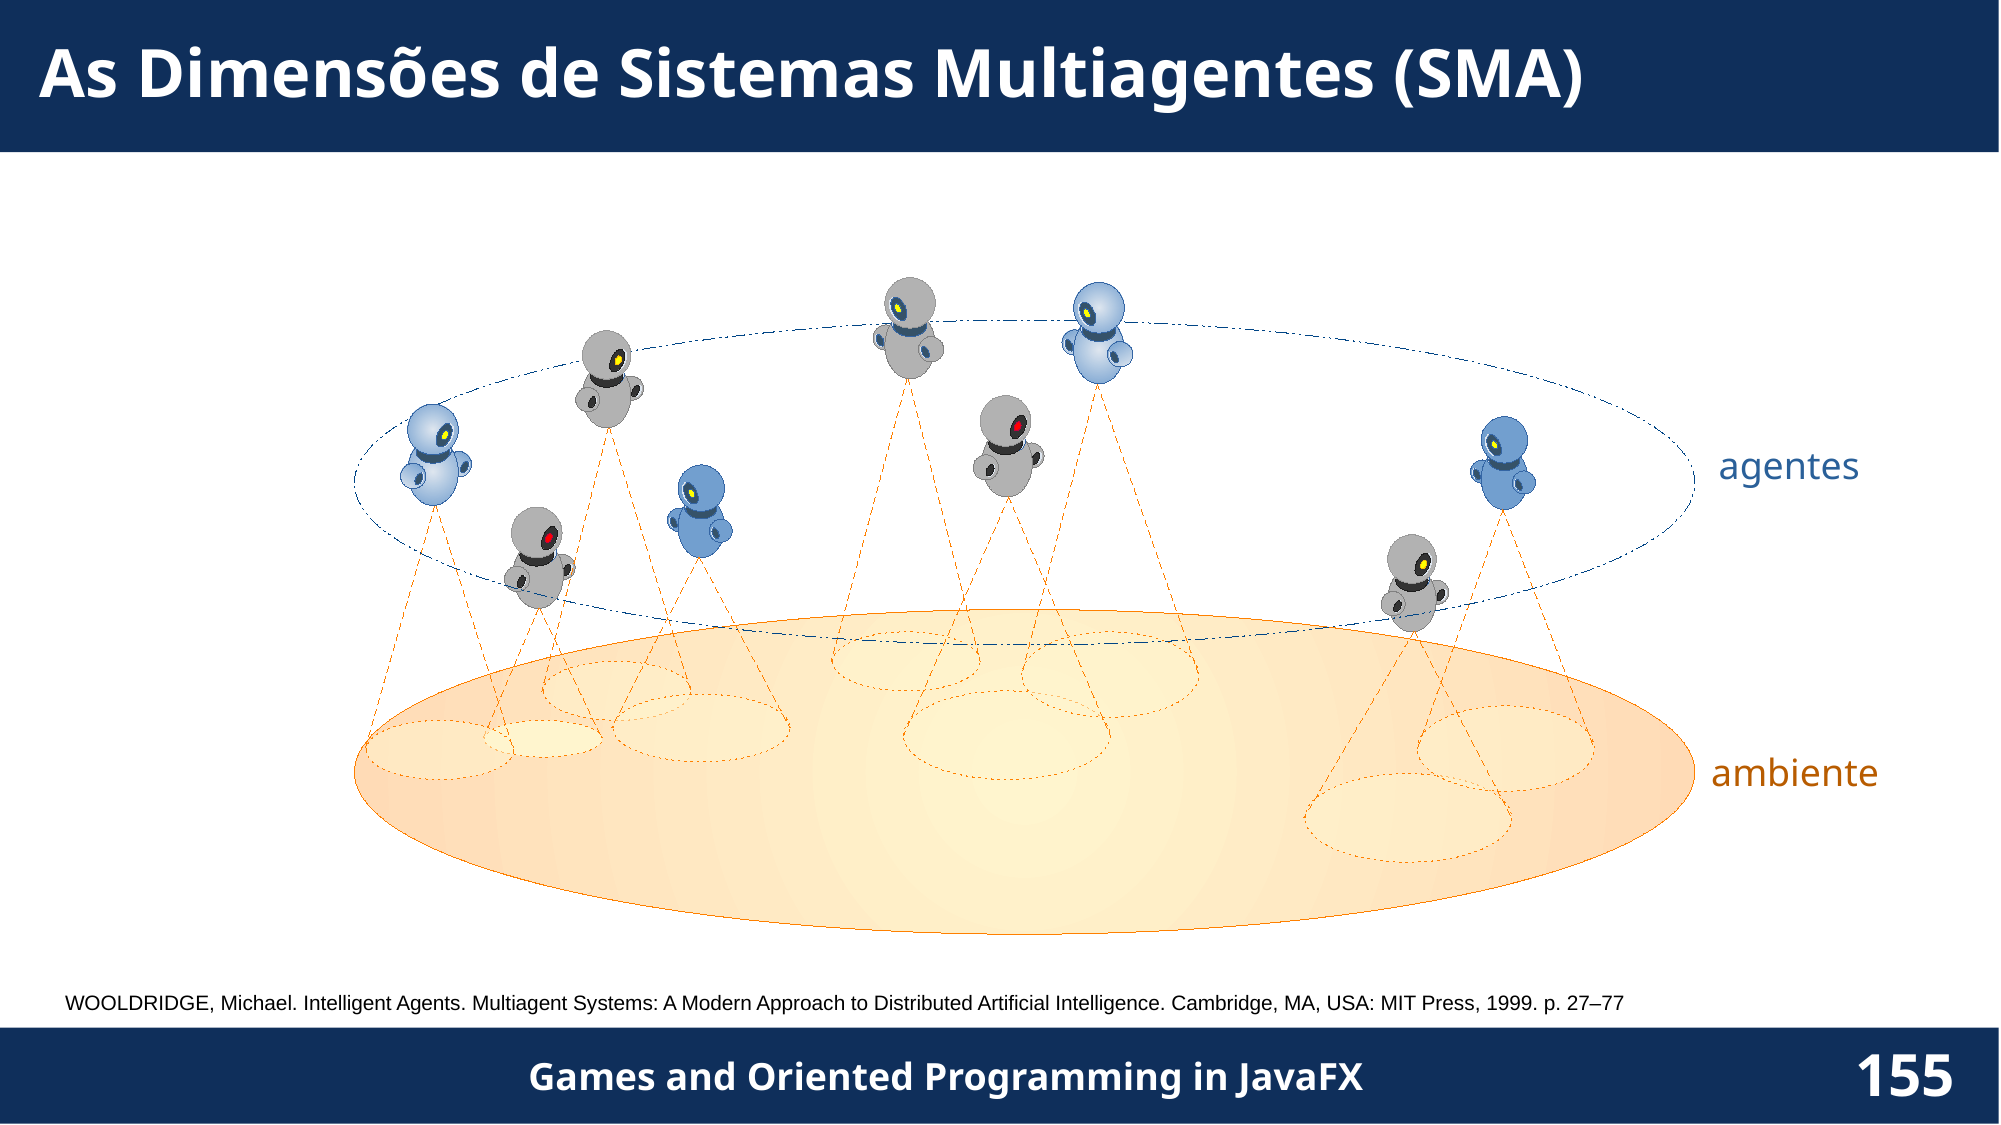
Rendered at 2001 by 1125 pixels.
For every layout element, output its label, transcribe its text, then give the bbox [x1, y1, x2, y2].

text_box As Dimensões de Sistemas Multiagentes (SMA) [25, 23, 1999, 119]
text_box [1061, 282, 1133, 384]
text_box [354, 609, 1684, 935]
text_box [973, 395, 1045, 497]
text_box [1381, 534, 1449, 632]
text_box ambiente [1618, 741, 1973, 802]
text_box [1470, 416, 1536, 510]
text_box [873, 277, 944, 379]
text_box [575, 330, 644, 428]
text_box [400, 404, 472, 506]
text_box [667, 464, 733, 558]
text_box agentes [1612, 434, 1967, 495]
text_box [504, 507, 576, 609]
text_box WOOLDRIDGE, Michael. Intelligent Agents. Multiagent Systems: A Modern Approach to Distributed Artificial Intelligence. Cambridge, MA, USA: MIT Press, 1999. p. 27–77 [50, 982, 1969, 1023]
